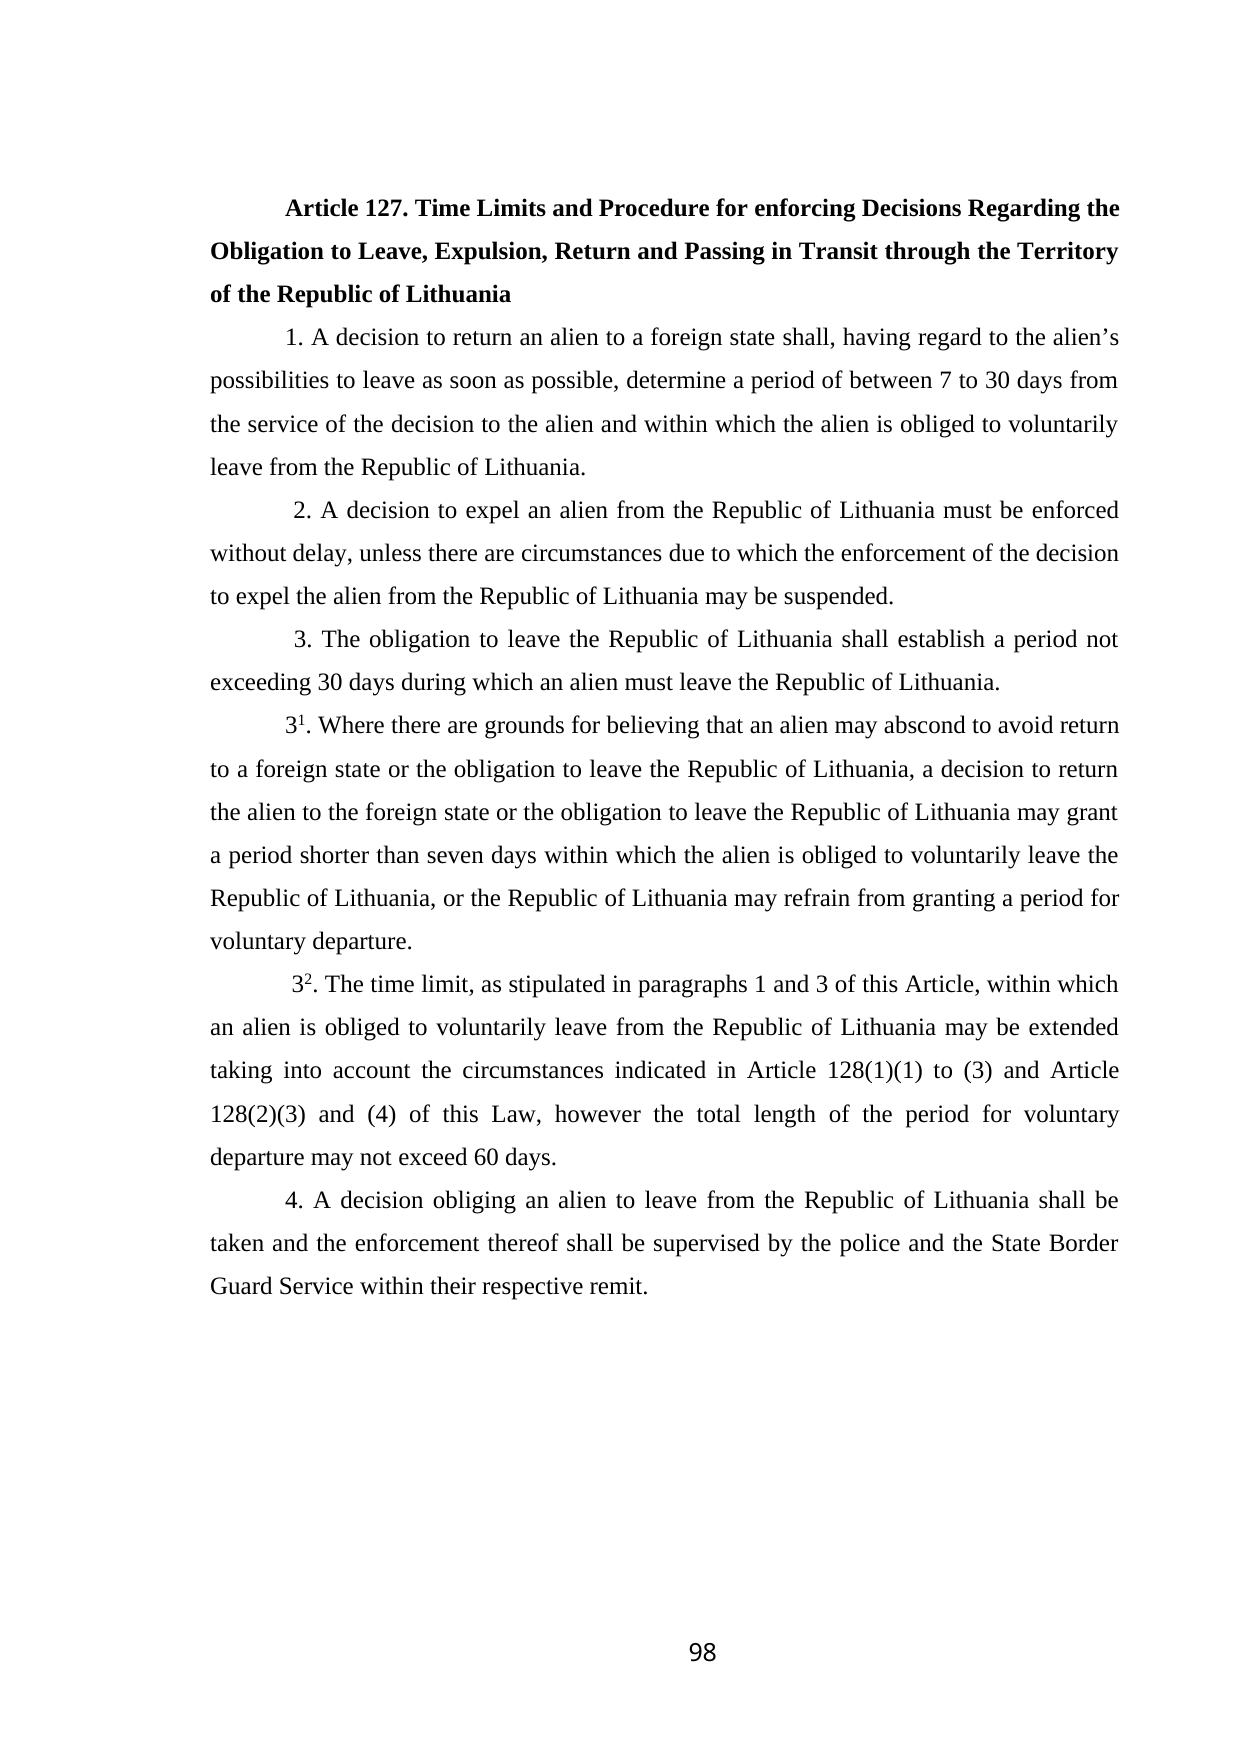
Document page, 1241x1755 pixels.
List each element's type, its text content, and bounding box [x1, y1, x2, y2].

text 1. A decision to return an alien to a foreign state shall, having regard to the alien’s possibilities to leave as soon as possible, determine a period of between 7 to 30 days from the service of the decision to the alien and within which the alien is obliged to voluntarily leave from the Republic of Lithuania. [210, 322, 1120, 481]
text 3. The obligation to leave the Republic of Lithuania shall establish a period not exceeding 30 days during which an alien must leave the Republic of Lithuania. [210, 624, 1120, 696]
text Article 127. Time Limits and Procedure for enforcing Decisions Regarding the Obligation to Leave, Expulsion, Return and Passing in Transit through the Territory of the Republic of Lithuania [210, 193, 1120, 308]
text 31. Where there are grounds for believing that an alien may abscond to avoid return to a foreign state or the obligation to leave the Republic of Lithuania, a decision to return the alien to the foreign state or the obligation to leave the Republic of Lithuania may grant a period shorter than seven days within which the alien is obliged to voluntarily leave the Republic of Lithuania, or the Republic of Lithuania may refrain from granting a period for voluntary departure. [210, 711, 1120, 955]
text 4. A decision obliging an alien to leave from the Republic of Lithuania shall be taken and the enforcement thereof shall be supervised by the police and the State Border Guard Service within their respective remit. [210, 1185, 1120, 1300]
text 32. The time limit, as stipulated in paragraphs 1 and 3 of this Article, within which an alien is obliged to voluntarily leave from the Republic of Lithuania may be extended taking into account the circumstances indicated in Article 128(1)(1) to (3) and Article 128(2)(3) and (4) of this Law, however the total length of the period for voluntary departure may not exceed 60 days. [210, 969, 1120, 1171]
text 2. A decision to expel an alien from the Republic of Lithuania must be enforced without delay, unless there are circumstances due to which the enforcement of the decision to expel the alien from the Republic of Lithuania may be suspended. [210, 495, 1120, 610]
